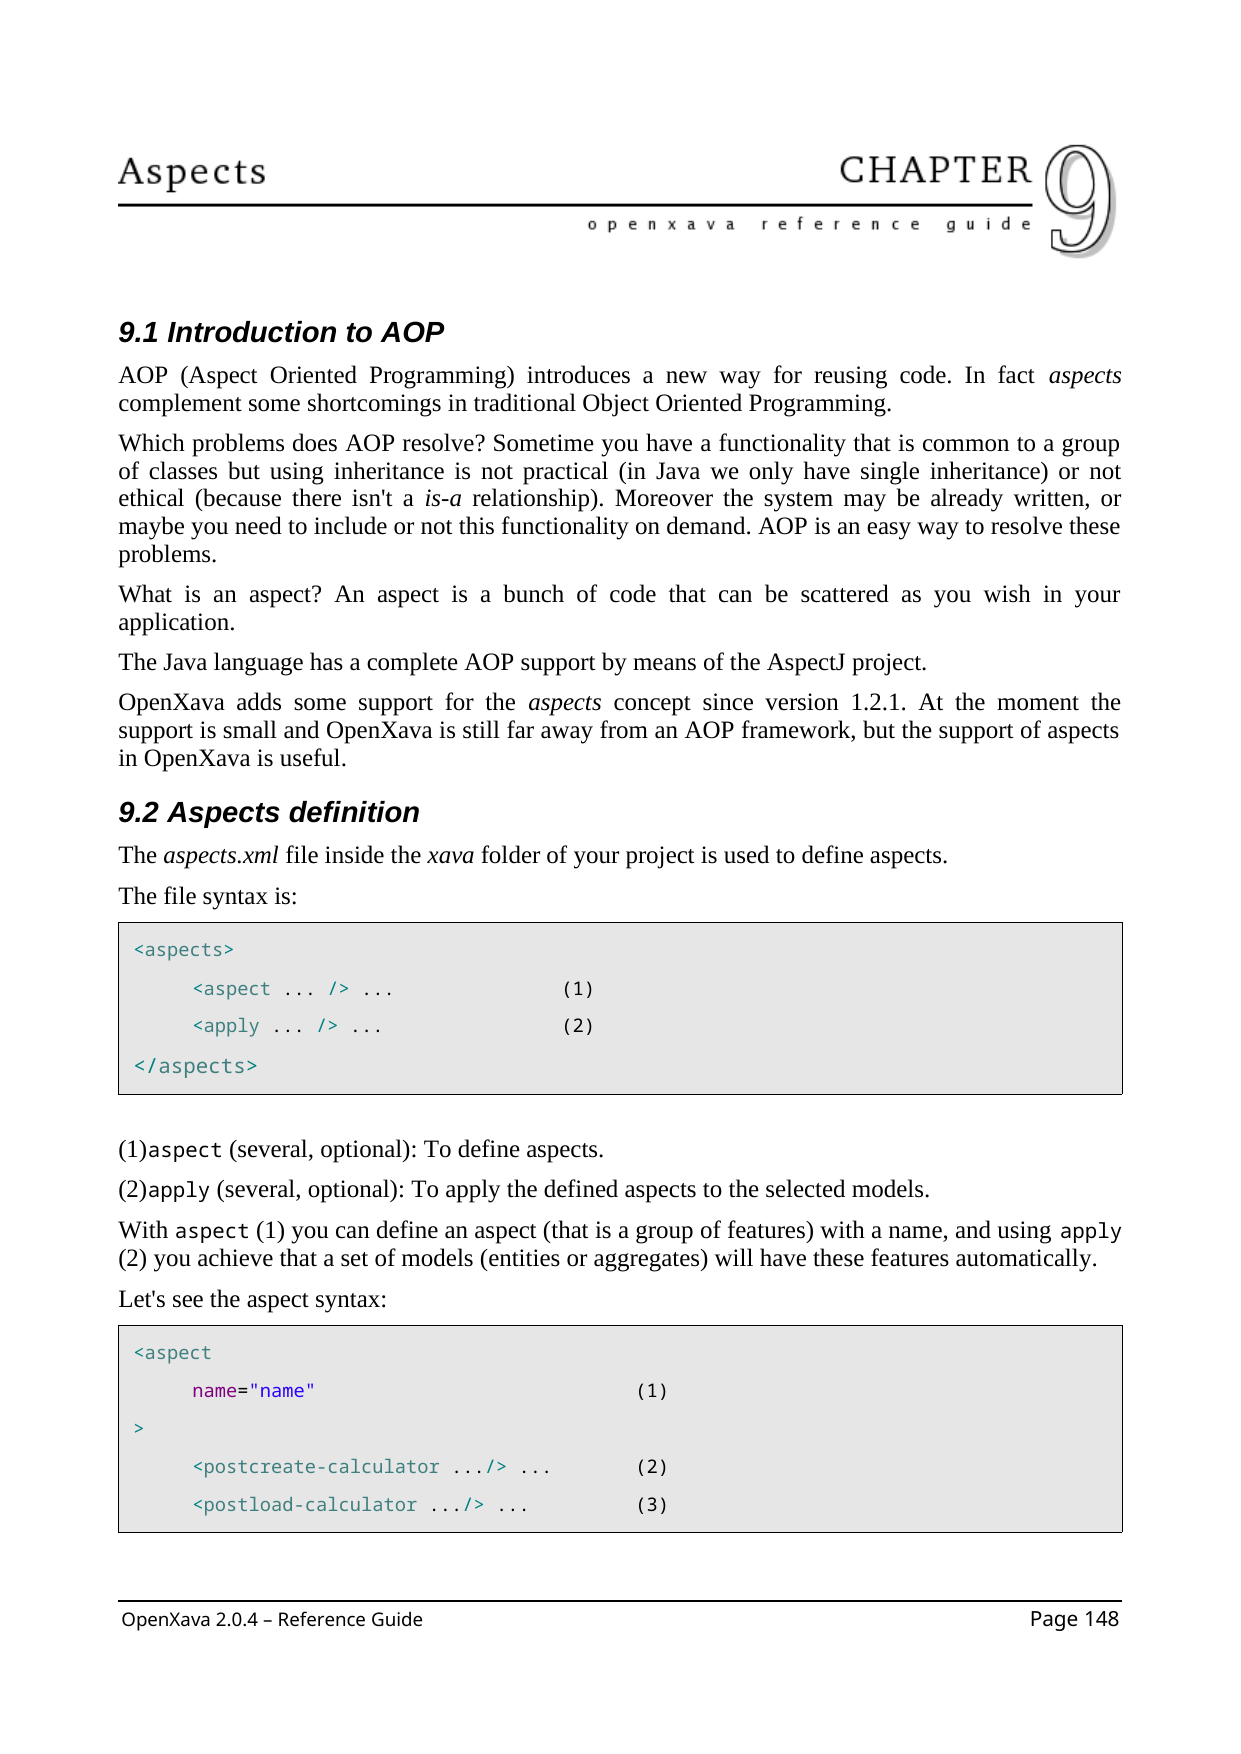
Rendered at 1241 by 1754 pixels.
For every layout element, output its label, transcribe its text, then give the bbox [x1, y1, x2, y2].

subtitle Aspects definition [118, 796, 1122, 829]
text <aspects> [119, 923, 1122, 960]
text </aspects> [119, 1036, 1122, 1094]
text What is an aspect? An aspect is a bunch of code that can be scattered as you wish in your application. [118, 580, 1122, 636]
text OpenXava adds some support for the aspects concept since version 1.2.1. At the moment the support is small and OpenXava is still far away from an AOP framework, but the support of aspects in OpenXava is useful. [118, 688, 1122, 771]
text <aspect ... /> ... (1) [119, 960, 1122, 998]
text name="name" (1) [119, 1363, 1122, 1401]
text Let's see the aspect syntax: [118, 1285, 1122, 1312]
text <apply ... /> ... (2) [119, 998, 1122, 1036]
text <aspect [119, 1326, 1122, 1363]
text The file syntax is: [118, 882, 1122, 909]
text With aspect (1) you can define an aspect (that is a group of features) with a name, and using apply (2) you achieve that a set of models (entities or aggregates) will have these features automatically. [118, 1216, 1122, 1272]
list apply (several, optional): To apply the defined aspects to the selected models. [118, 1176, 1122, 1204]
text > [119, 1401, 1122, 1439]
text The Java language has a complete AOP support by means of the AspectJ project. [118, 648, 1122, 676]
subtitle Aspects [118, 287, 1122, 291]
list aspect (several, optional): To define aspects. [118, 1135, 1122, 1163]
text AOP (Aspect Oriented Programming) introduces a new way for reusing code. In fact aspects complement some shortcomings in traditional Object Oriented Programming. [118, 361, 1122, 417]
picture [118, 118, 1122, 287]
text Which problems does AOP resolve? Sometime you have a functionality that is common to a group of classes but using inheritance is not practical (in Java we only have single inheritance) or not ethical (because there isn't a is-a relationship). Moreover the system may be already written, or maybe you need to include or not this functionality on demand. AOP is an easy way to resolve these problems. [118, 429, 1122, 568]
subtitle Introduction to AOP [118, 316, 1122, 349]
text The aspects.xml file inside the xava folder of your project is used to define aspects. [118, 842, 1122, 869]
text <postload-calculator .../> ... (3) [119, 1477, 1122, 1532]
text <postcreate-calculator .../> ... (2) [119, 1439, 1122, 1477]
